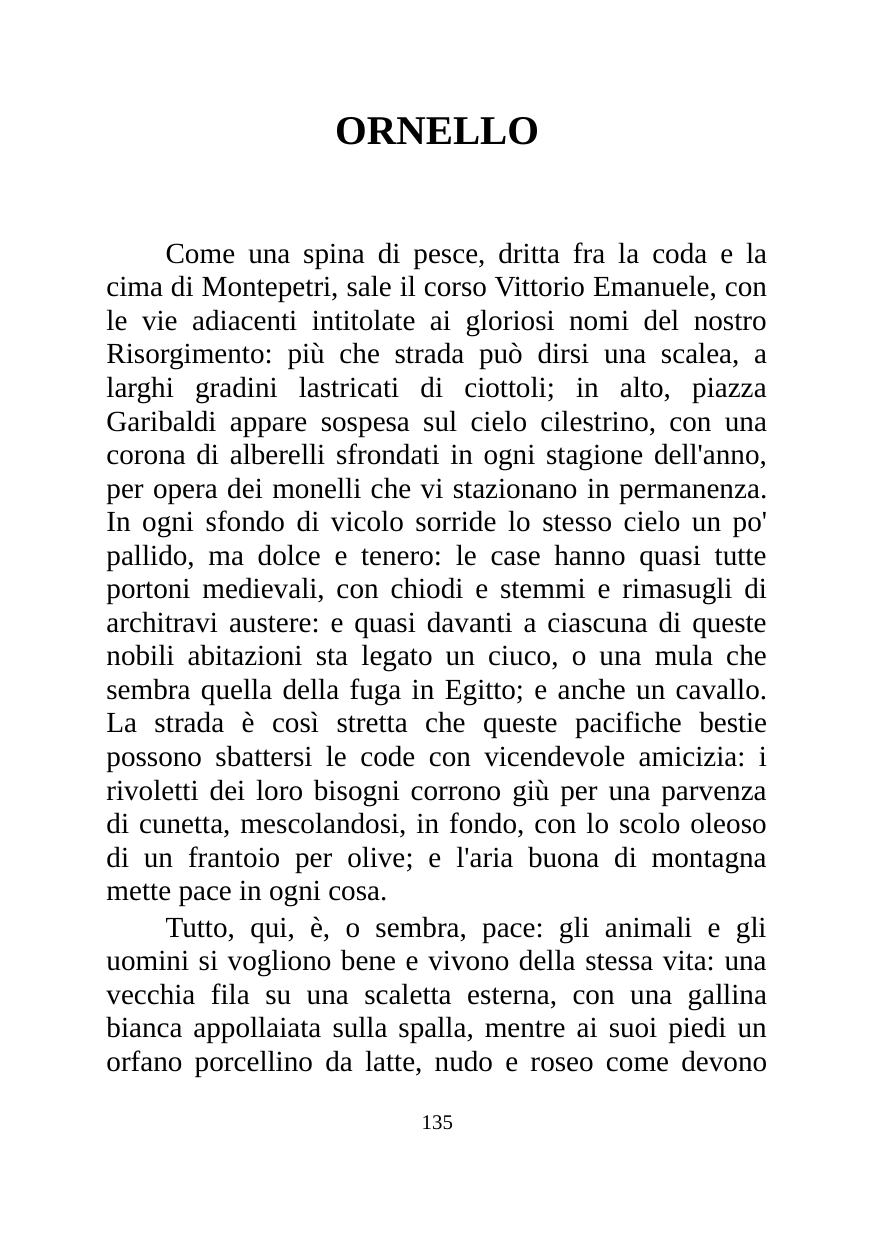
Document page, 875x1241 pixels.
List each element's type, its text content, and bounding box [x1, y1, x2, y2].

text Tutto, qui, è, o sembra, pace: gli animali e gli uomini si vogliono bene e vivono della stessa vita: una vecchia fila su una scaletta esterna, con una gallina bianca appollaiata sulla spalla, mentre ai suoi piedi un orfano porcellino da latte, nudo e roseo come devono [106, 910, 768, 1077]
text Come una spina di pesce, dritta fra la coda e la cima di Montepetri, sale il corso Vittorio Emanuele, con le vie adiacenti intitolate ai gloriosi nomi del nostro Risorgimento: più che strada può dirsi una scalea, a larghi gradini lastricati di ciottoli; in alto, piazza Garibaldi appare sospesa sul cielo cilestrino, con una corona di alberelli sfrondati in ogni stagione dell'anno, per opera dei monelli che vi stazionano in permanenza. In ogni sfondo di vicolo sorride lo stesso cielo un po' pallido, ma dolce e tenero: le case hanno quasi tutte portoni medievali, con chiodi e stemmi e rimasugli di architravi austere: e quasi davanti a ciascuna di queste nobili abitazioni sta legato un ciuco, o una mula che sembra quella della fuga in Egitto; e anche un cavallo. La strada è così stretta che queste pacifiche bestie possono sbattersi le code con vicendevole amicizia: i rivoletti dei loro bisogni corrono giù per una parvenza di cunetta, mescolandosi, in fondo, con lo scolo oleoso di un frantoio per olive; e l'aria buona di montagna mette pace in ogni cosa. [106, 236, 768, 907]
subtitle ORNELLO [106, 106, 768, 153]
